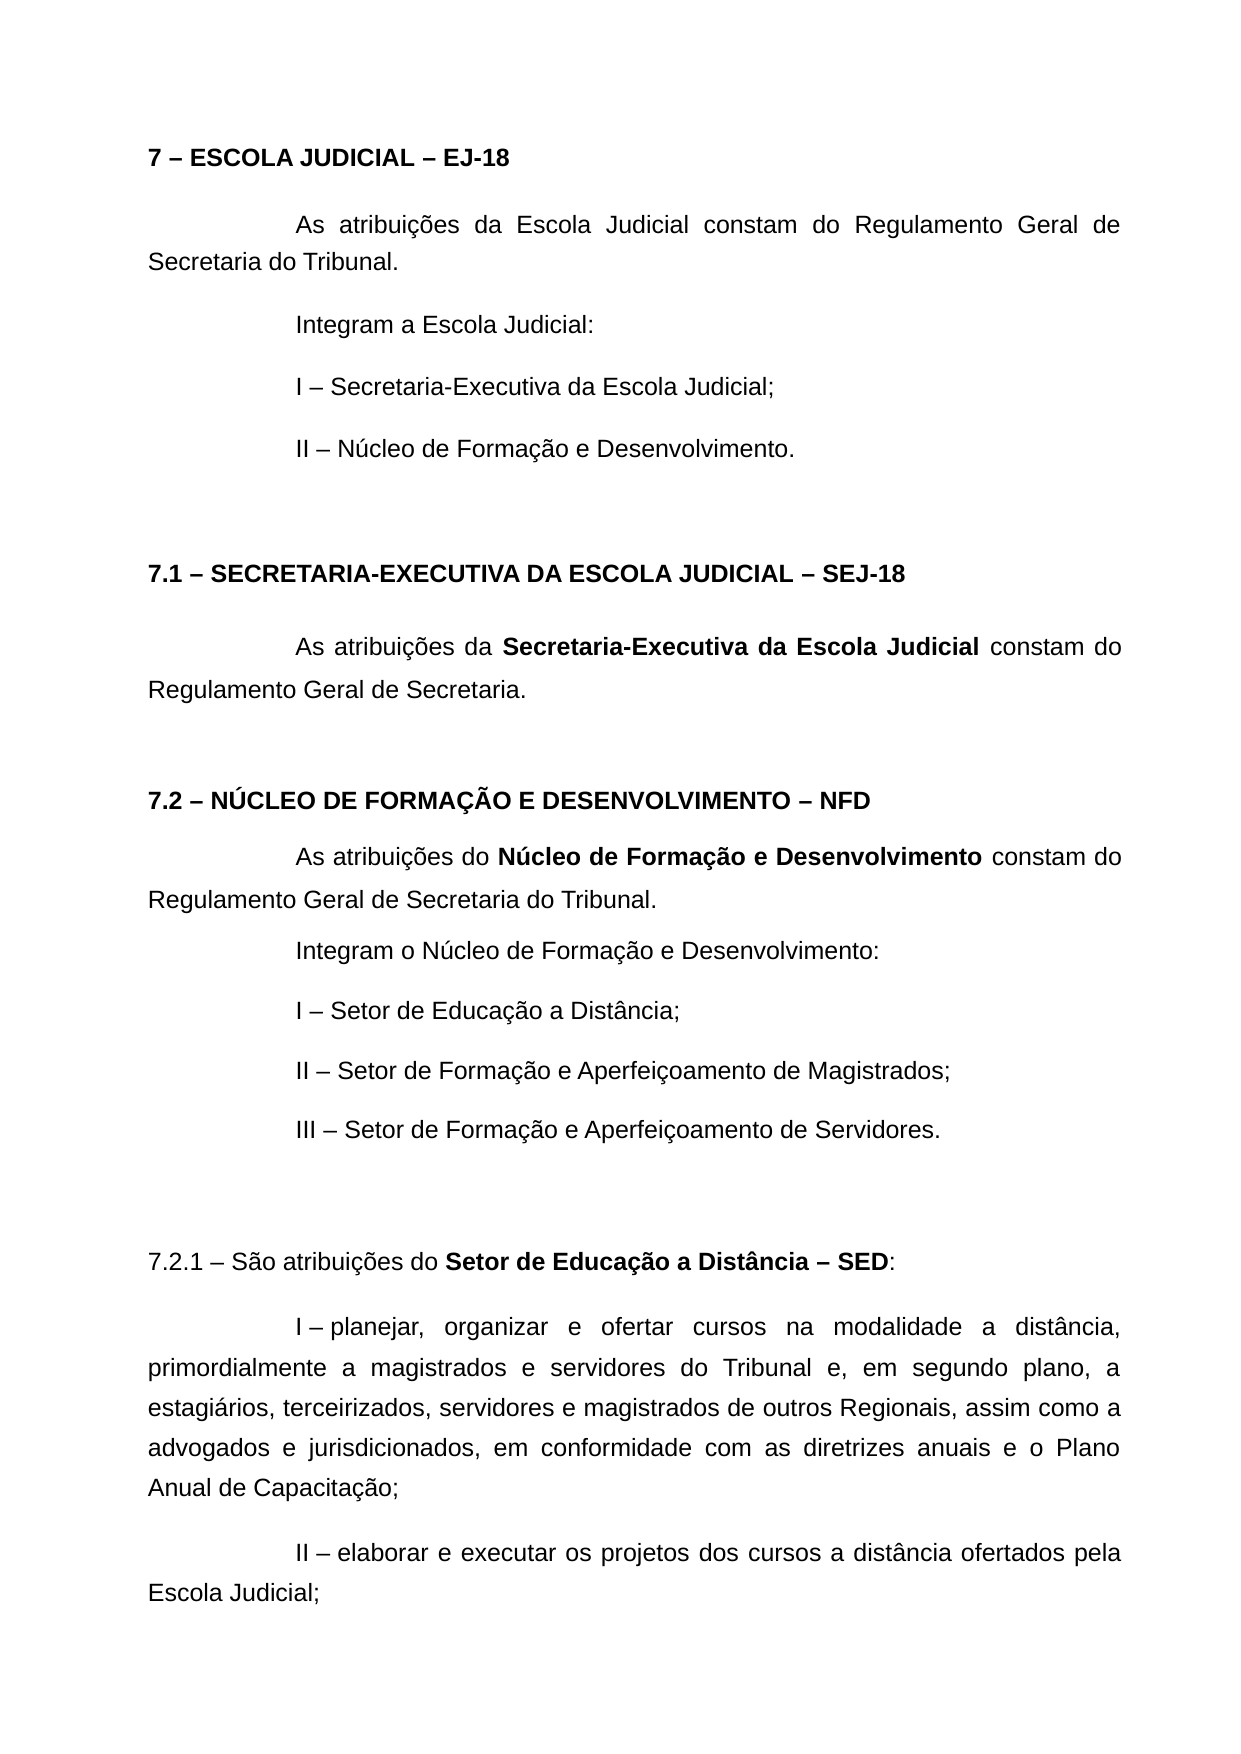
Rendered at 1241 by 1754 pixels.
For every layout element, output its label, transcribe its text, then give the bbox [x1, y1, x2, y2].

text Integram a Escola Judicial: [148, 309, 1122, 338]
text I – planejar, organizar e ofertar cursos na modalidade a distância, primordialmente a magistrados e servidores do Tribunal e, em segundo plano, a estagiários, terceirizados, servidores e magistrados de outros Regionais, assim como a advogados e jurisdicionados, em conformidade com as diretrizes anuais e o Plano Anual de Capacitação; [148, 1312, 1122, 1502]
text II – Núcleo de Formação e Desenvolvimento. [148, 434, 1122, 463]
subtitle 7 – ESCOLA JUDICIAL – EJ-18 [148, 142, 1122, 171]
subtitle 7.1 – SECRETARIA-EXECUTIVA DA ESCOLA JUDICIAL – SEJ-18 [148, 559, 1122, 587]
text II – Setor de Formação e Aperfeiçoamento de Magistrados; [148, 1056, 1122, 1084]
subtitle 7.2 – Núcleo de Formação e Desenvolvimento – NFD [148, 786, 1122, 815]
text Integram o Núcleo de Formação e Desenvolvimento: [148, 936, 1122, 965]
text As atribuições do Núcleo de Formação e Desenvolvimento constam do Regulamento Geral de Secretaria do Tribunal. [148, 842, 1122, 913]
text As atribuições da Secretaria-Executiva da Escola Judicial constam do Regulamento Geral de Secretaria. [148, 632, 1122, 704]
text II – elaborar e executar os projetos dos cursos a distância ofertados pela Escola Judicial; [148, 1538, 1122, 1607]
text I – Secretaria-Executiva da Escola Judicial; [148, 372, 1122, 401]
text I – Setor de Educação a Distância; [148, 996, 1122, 1025]
subtitle 7.2.1 – São atribuições do Setor de Educação a Distância – SED: [148, 1247, 1122, 1276]
text III – Setor de Formação e Aperfeiçoamento de Servidores. [148, 1116, 1122, 1144]
text As atribuições da Escola Judicial constam do Regulamento Geral de Secretaria do Tribunal. [148, 210, 1122, 276]
